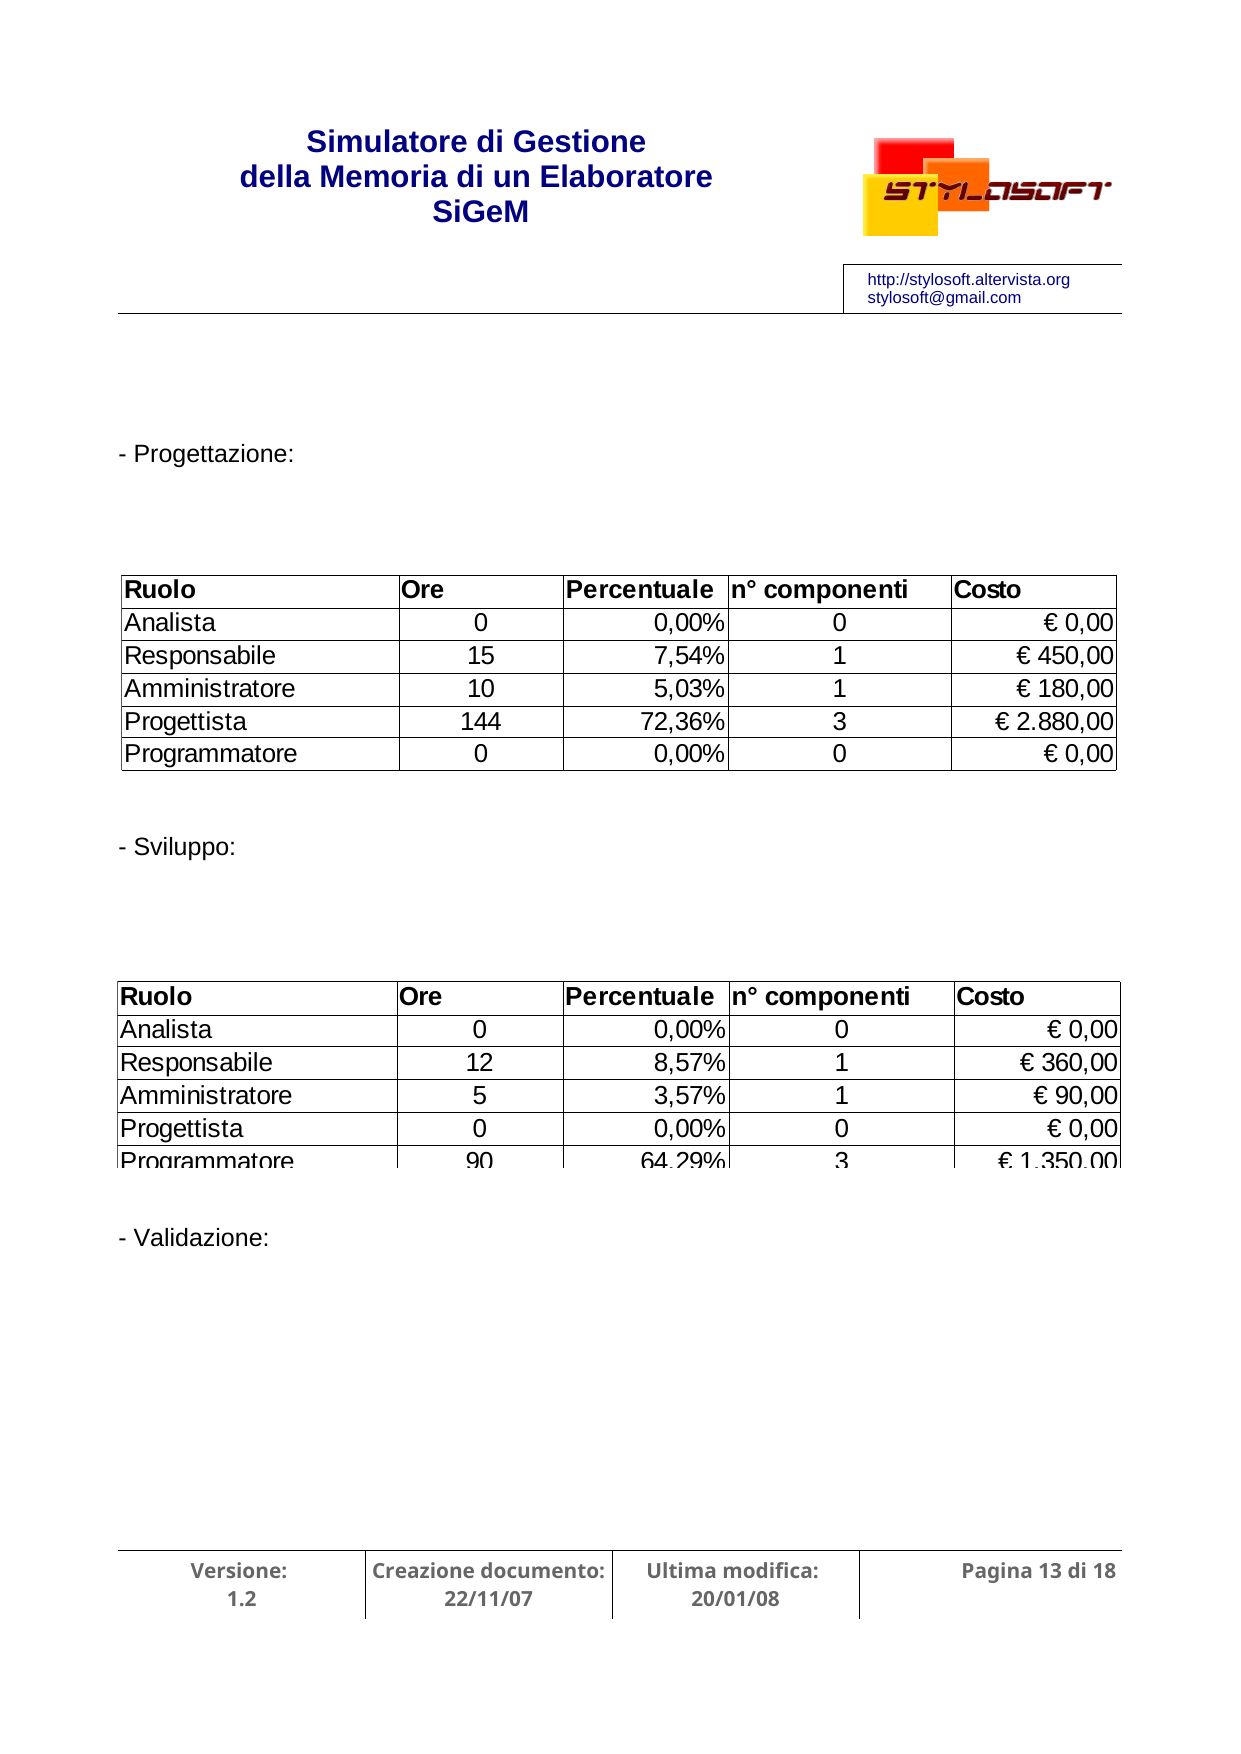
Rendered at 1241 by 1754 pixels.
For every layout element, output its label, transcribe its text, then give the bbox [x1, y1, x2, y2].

text - Progettazione: [118, 440, 1122, 496]
text - Sviluppo: [118, 832, 1122, 1195]
text - Validazione: [118, 1223, 1122, 1279]
picture [848, 123, 1117, 247]
